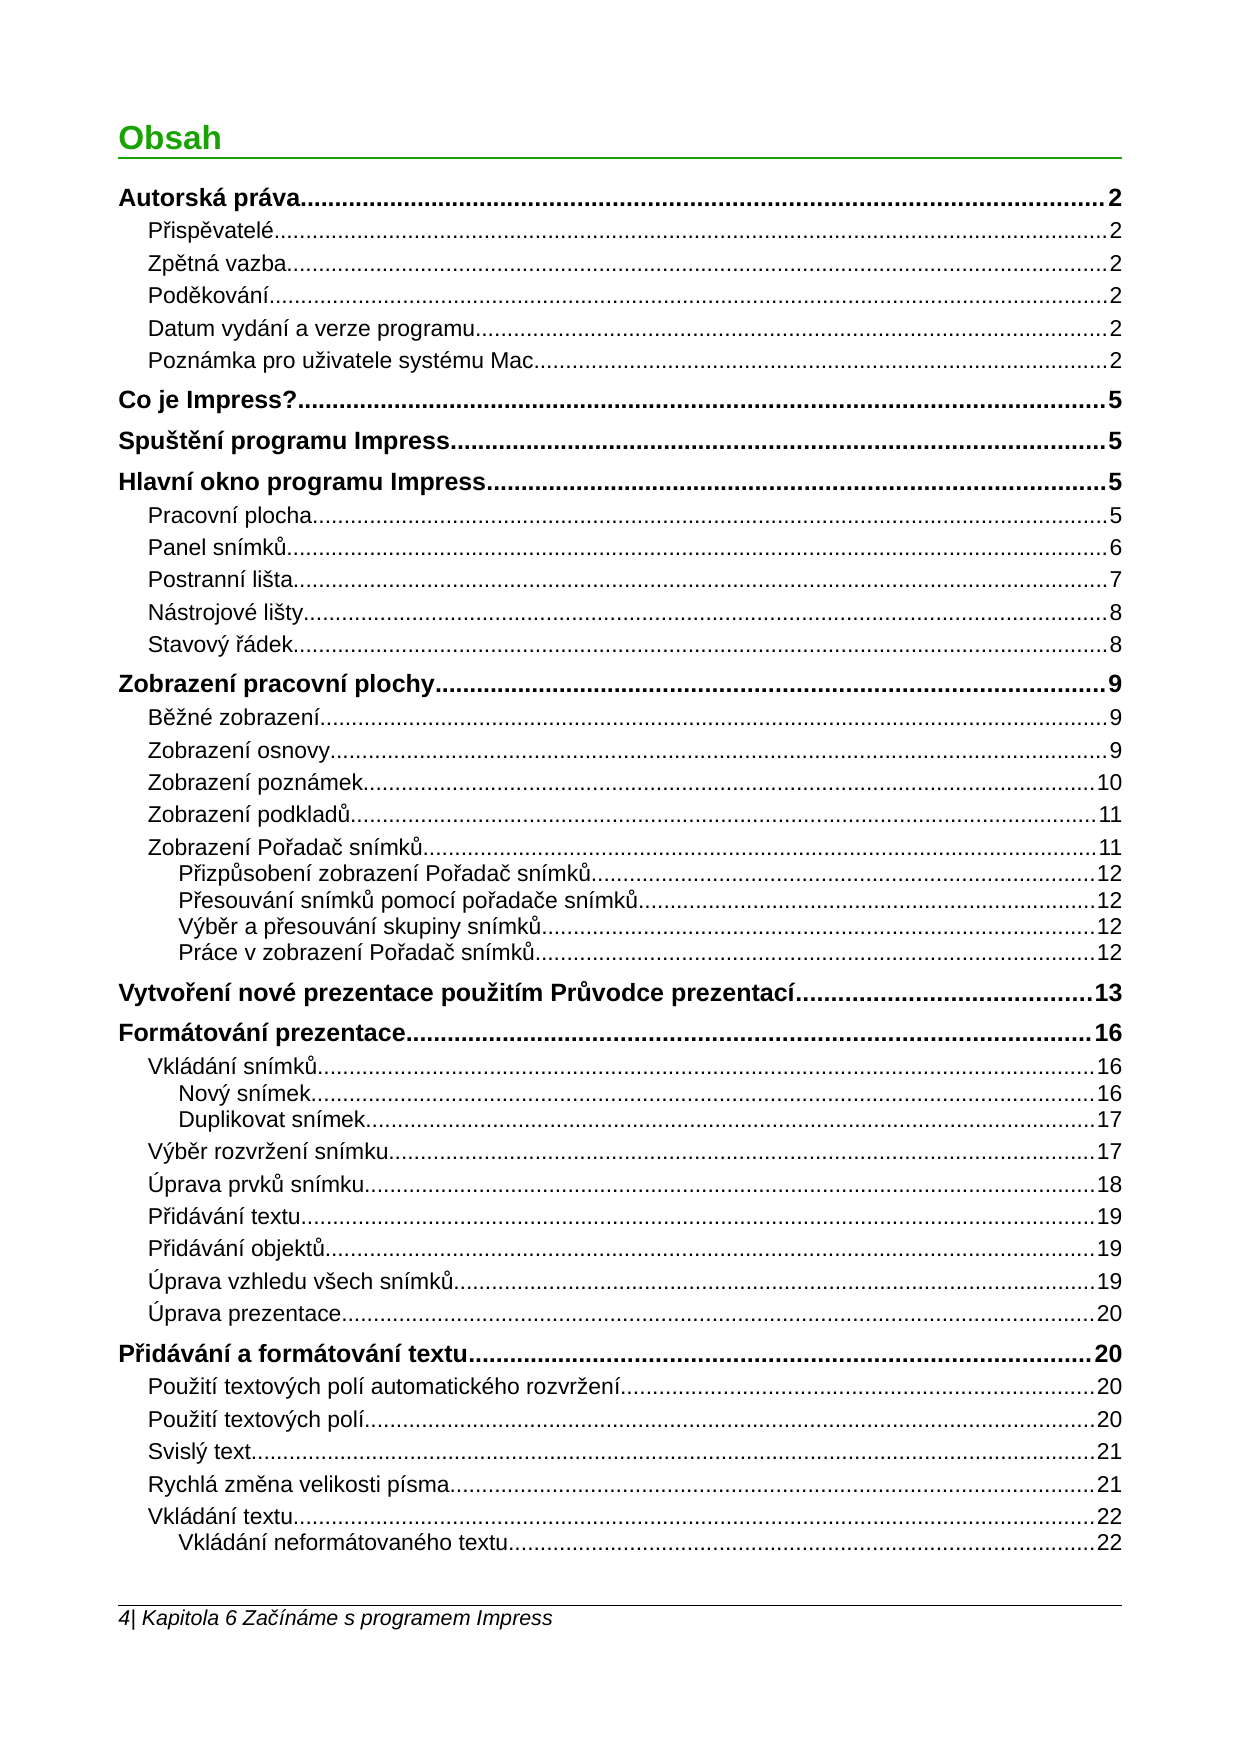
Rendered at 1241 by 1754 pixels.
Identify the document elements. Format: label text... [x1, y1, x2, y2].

text Duplikovat snímek 17 [178, 1106, 1122, 1132]
text Přesouvání snímků pomocí pořadače snímků 12 [178, 887, 1122, 913]
text Vkládání neformátovaného textu 22 [178, 1529, 1122, 1556]
text Poznámka pro uživatele systému Mac 2 [148, 347, 1122, 373]
text Zobrazení poznámek 10 [148, 769, 1122, 795]
text Použití textových polí 20 [148, 1406, 1122, 1432]
text Autorská práva 2 [118, 183, 1122, 211]
text Zobrazení Pořadač snímků 11 [148, 834, 1122, 860]
text Úprava prvků snímku 18 [148, 1171, 1122, 1197]
text Panel snímků 6 [148, 534, 1122, 560]
text Zobrazení pracovní plochy 9 [118, 669, 1122, 698]
text Zpětná vazba 2 [148, 250, 1122, 276]
text Stavový řádek 8 [148, 631, 1122, 657]
text Přizpůsobení zobrazení Pořadač snímků 12 [178, 860, 1122, 887]
text Vkládání textu 22 [148, 1503, 1122, 1529]
text Pracovní plocha 5 [148, 502, 1122, 528]
text Formátování prezentace 16 [118, 1018, 1122, 1047]
text Zobrazení podkladů 11 [148, 801, 1122, 828]
text Běžné zobrazení 9 [148, 704, 1122, 731]
text Vytvoření nové prezentace použitím Průvodce prezentací 13 [118, 978, 1122, 1006]
text Použití textových polí automatického rozvržení 20 [148, 1373, 1122, 1400]
text Nový snímek 16 [178, 1079, 1122, 1106]
text Vkládání snímků 16 [148, 1053, 1122, 1079]
text Výběr rozvržení snímku 17 [148, 1138, 1122, 1164]
text Datum vydání a verze programu 2 [148, 314, 1122, 341]
text Zobrazení osnovy 9 [148, 737, 1122, 763]
text Úprava vzhledu všech snímků 19 [148, 1268, 1122, 1294]
text Přidávání objektů 19 [148, 1235, 1122, 1262]
text Úprava prezentace 20 [148, 1300, 1122, 1327]
text Poděkování 2 [148, 282, 1122, 308]
text Přidávání a formátování textu 20 [118, 1338, 1122, 1367]
text Svislý text 21 [148, 1438, 1122, 1464]
text Práce v zobrazení Pořadač snímků 12 [178, 939, 1122, 966]
text Přispěvatelé 2 [148, 217, 1122, 244]
subtitle Obsah [118, 118, 1122, 157]
text Přidávání textu 19 [148, 1203, 1122, 1229]
text Postranní lišta 7 [148, 566, 1122, 593]
text Nástrojové lišty 8 [148, 599, 1122, 625]
text Spuštění programu Impress 5 [118, 426, 1122, 455]
text Výběr a přesouvání skupiny snímků 12 [178, 913, 1122, 939]
text Rychlá změna velikosti písma 21 [148, 1471, 1122, 1497]
text Hlavní okno programu Impress 5 [118, 467, 1122, 496]
text Co je Impress? 5 [118, 385, 1122, 414]
